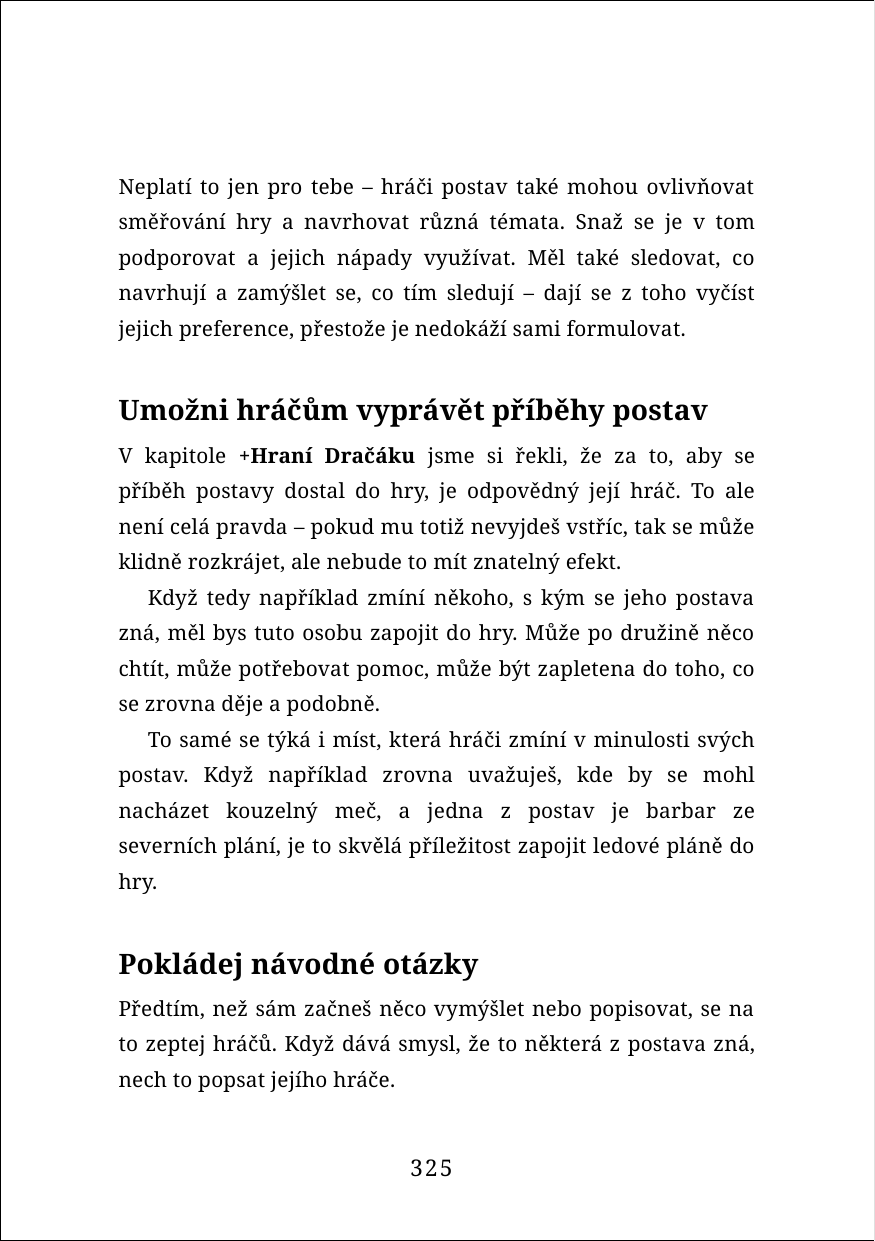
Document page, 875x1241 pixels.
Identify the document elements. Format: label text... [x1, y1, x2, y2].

text Neplatí to jen pro tebe – hráči postav také mohou ovlivňovat směřování hry a navrhovat různá témata. Snaž se je v tom podporovat a jejich nápady využívat. Měl také sledovat, co navrhují a zamýšlet se, co tím sledují – dají se z toho vyčíst jejich preference, přestože je nedokáží sami formulovat. [118, 172, 756, 342]
subtitle Umožni hráčům vyprávět příběhy postav [118, 391, 756, 429]
subtitle Pokládej návodné otázky [118, 944, 756, 982]
text Předtím, než sám začneš něco vymýšlet nebo popisovat, se na to zeptej hráčů. Když dává smysl, že to některá z postava zná, nech to popsat jejího hráče. [118, 994, 756, 1093]
text V kapitole +Hraní Dračáku jsme si řekli, že za to, aby se příběh postavy dostal do hry, je odpovědný její hráč. To ale není celá pravda – pokud mu totiž nevyjdeš vstříc, tak se může klidně rozkrájet, ale nebude to mít znatelný efekt. Když tedy například zmíní někoho, s kým se jeho postava zná, měl bys tuto osobu zapojit do hry. Může po družině něco chtít, může potřebovat pomoc, může být zapletena do toho, co se zrovna děje a podobně. To samé se týká i míst, která hráči zmíní v minulosti svých postav. Když například zrovna uvažuješ, kde by se mohl nacházet kouzelný meč, a jedna z postav je barbar ze severních plání, je to skvělá příležitost zapojit ledové pláně do hry. [118, 441, 756, 896]
